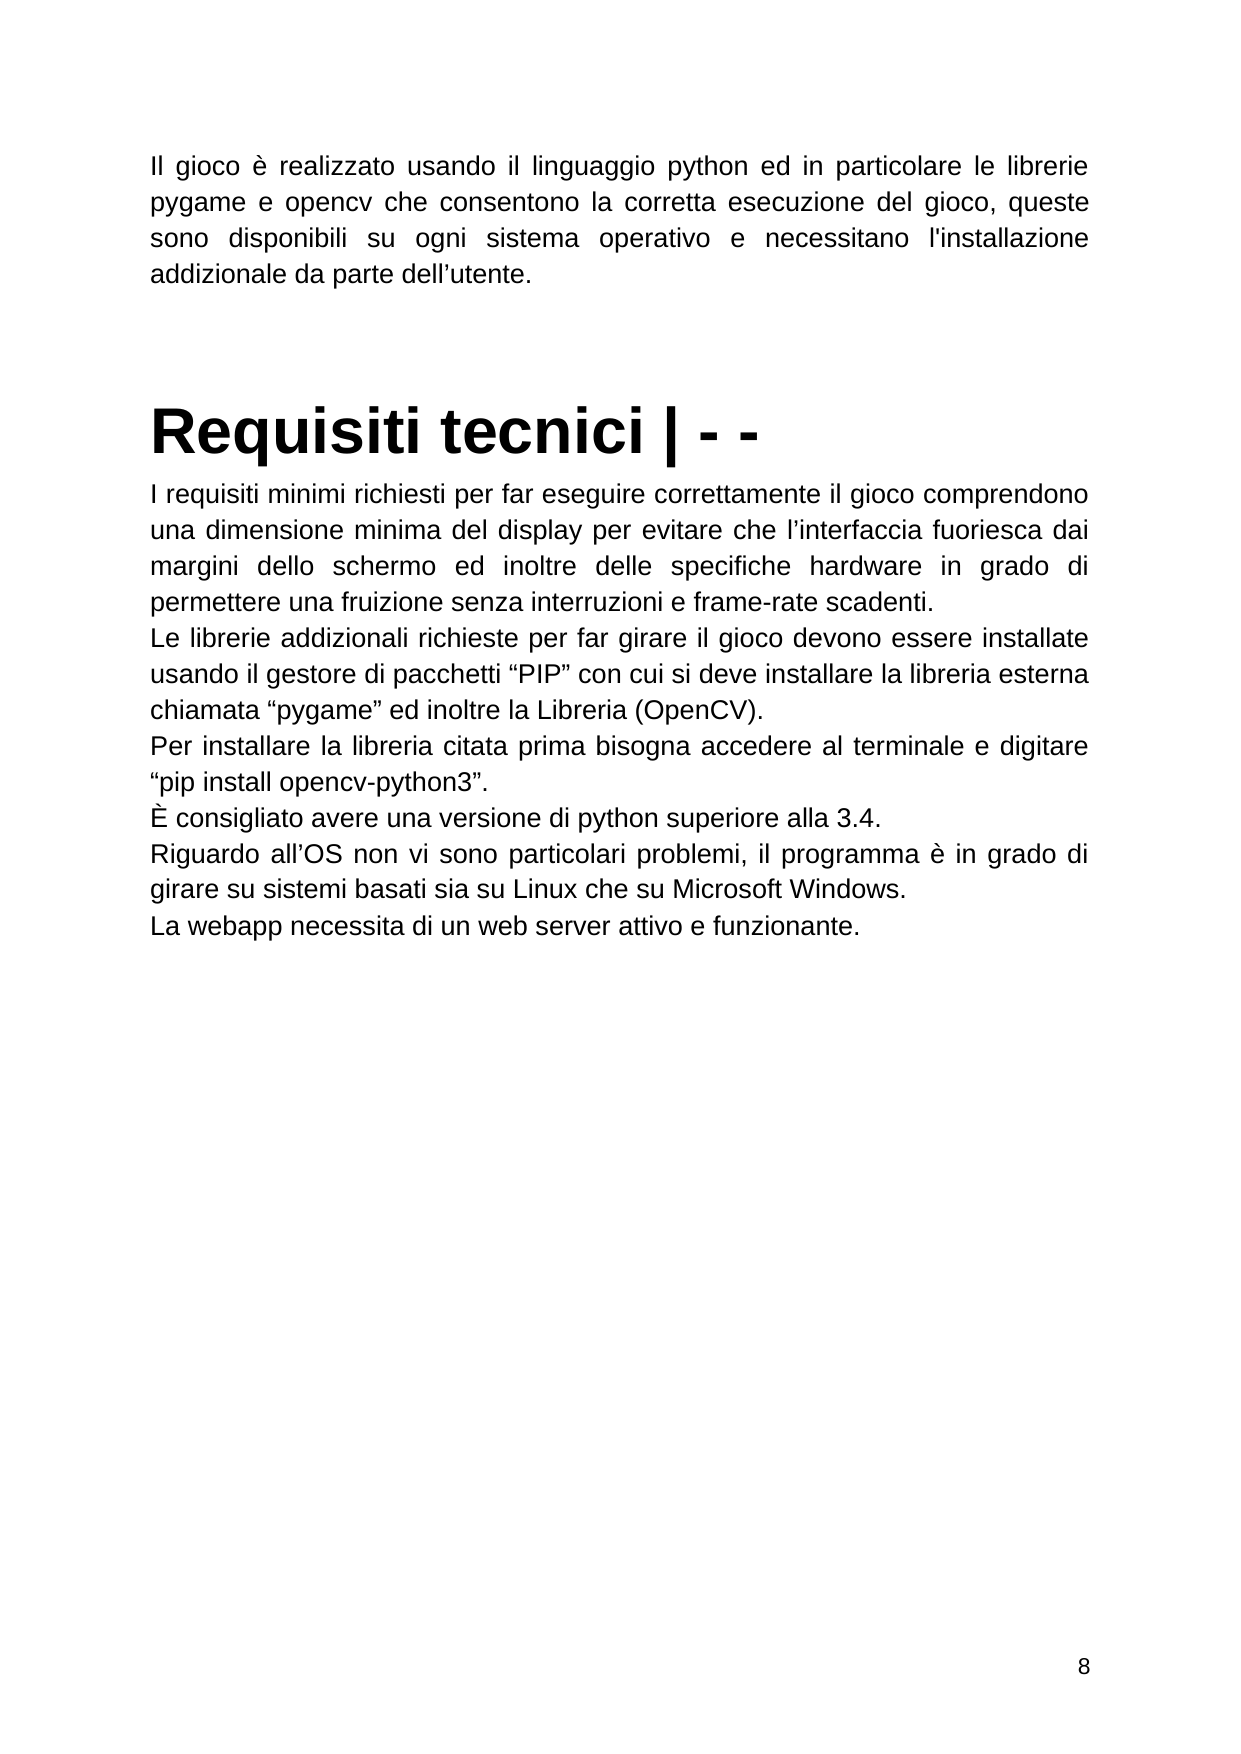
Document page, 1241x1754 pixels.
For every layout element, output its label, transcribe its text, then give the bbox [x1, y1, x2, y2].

text È consigliato avere una versione di python superiore alla 3.4. [150, 802, 1090, 833]
text Le librerie addizionali richieste per far girare il gioco devono essere installate usando il gestore di pacchetti “PIP” con cui si deve installare la libreria esterna chiamata “pygame” ed inoltre la Libreria (OpenCV). [150, 622, 1090, 725]
text Requisiti tecnici | - - [150, 393, 1090, 467]
text Per installare la libreria citata prima bisogna accedere al terminale e digitare “pip install opencv-python3”. [150, 730, 1090, 797]
text La webapp necessita di un web server attivo e funzionante. [150, 909, 1090, 941]
text Riguardo all’OS non vi sono particolari problemi, il programma è in grado di girare su sistemi basati sia su Linux che su Microsoft Windows. [150, 838, 1090, 905]
text I requisiti minimi richiesti per far eseguire correttamente il gioco comprendono una dimensione minima del display per evitare che l’interfaccia fuoriesca dai margini dello schermo ed inoltre delle specifiche hardware in grado di permettere una fruizione senza interruzioni e frame-rate scadenti. [150, 478, 1090, 617]
text Il gioco è realizzato usando il linguaggio python ed in particolare le librerie pygame e opencv che consentono la corretta esecuzione del gioco, queste sono disponibili su ogni sistema operativo e necessitano l'installazione addizionale da parte dell’utente. [150, 150, 1090, 289]
